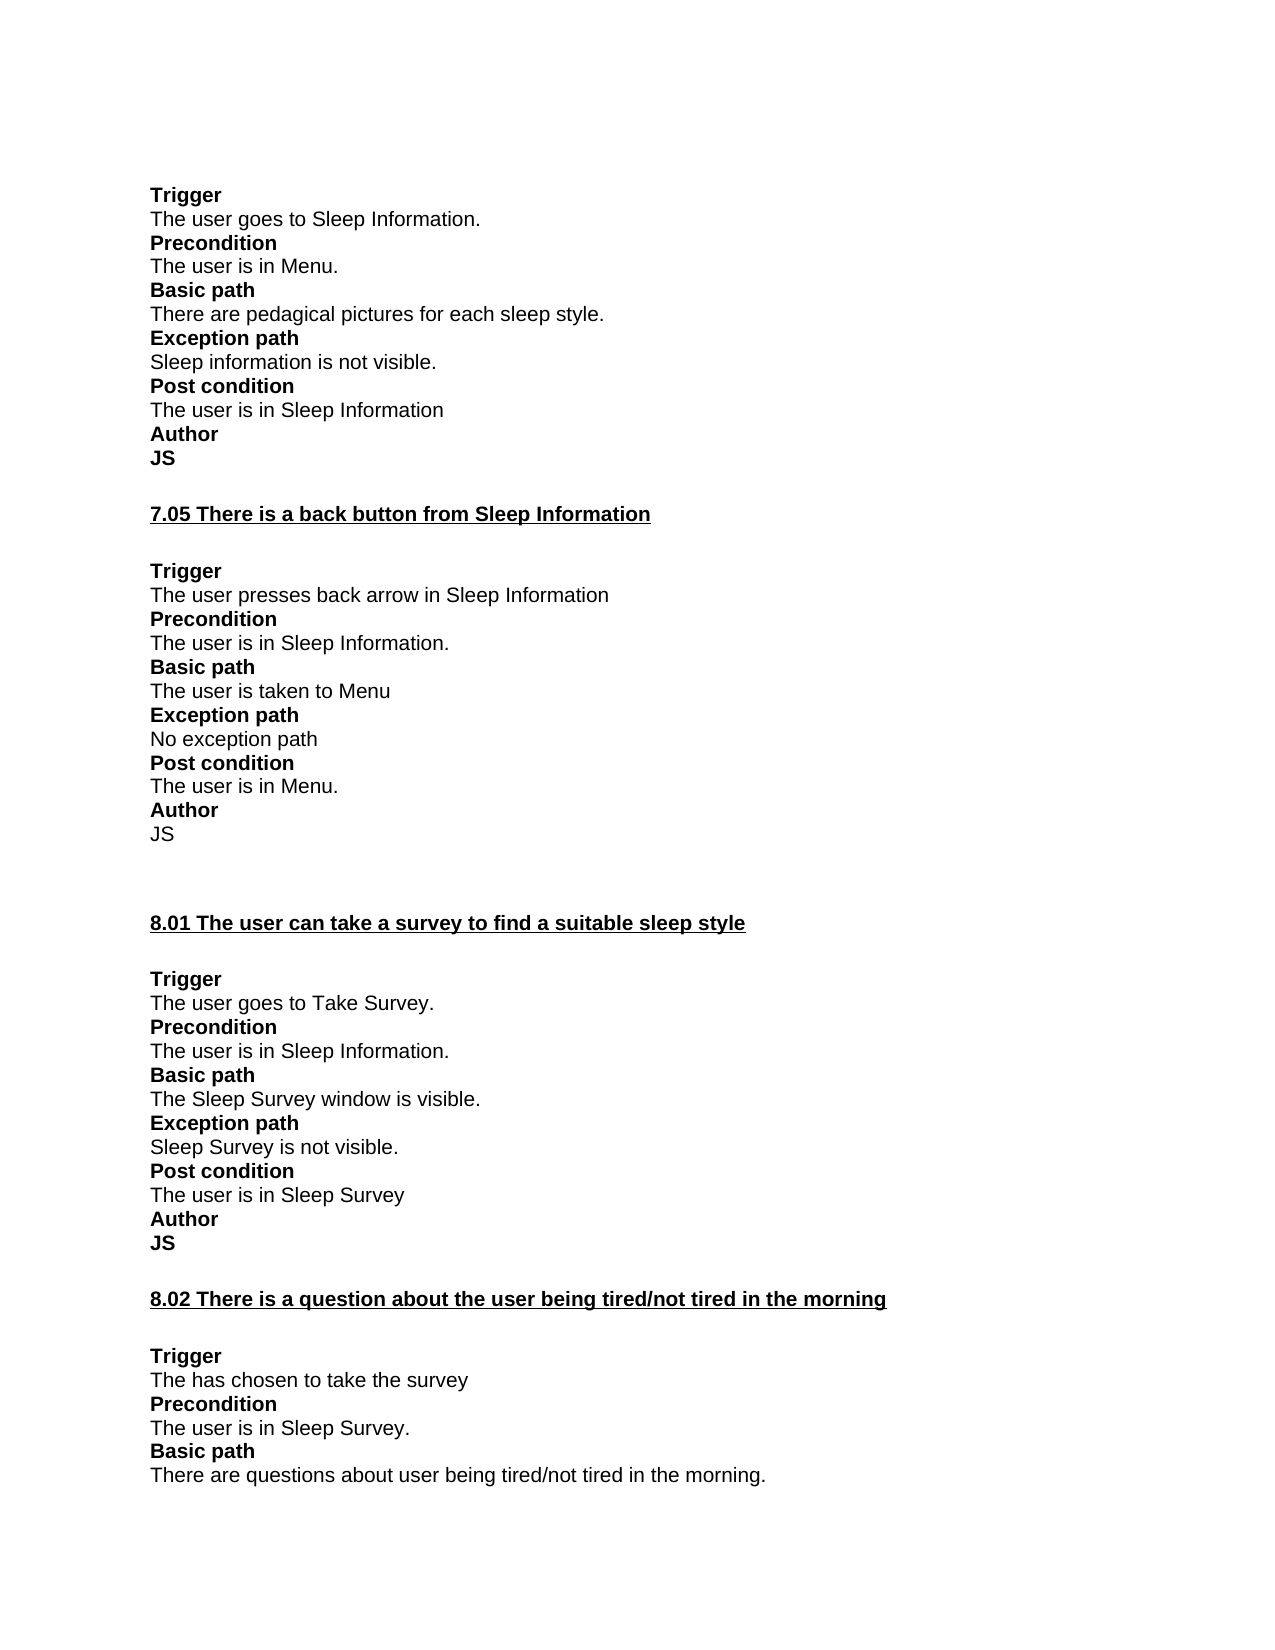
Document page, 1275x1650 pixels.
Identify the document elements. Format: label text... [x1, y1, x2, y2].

text Trigger The user goes to Sleep Information. Precondition The user is in Menu. Basic path There are pedagical pictures for each sleep style. Exception path Sleep information is not visible. Post condition The user is in Sleep Information Author JS 7.05 There is a back button from Sleep Information Trigger The user presses back arrow in Sleep Information Precondition The user is in Sleep Information. Basic path The user is taken to Menu Exception path No exception path Post condition The user is in Menu. Author JS 8.01 The user can take a survey to find a suitable sleep style Trigger The user goes to Take Survey. Precondition The user is in Sleep Information. Basic path The Sleep Survey window is visible. Exception path Sleep Survey is not visible. Post condition The user is in Sleep Survey Author JS 8.02 There is a question about the user being tired/not tired in the morning Trigger The has chosen to take the survey Precondition The user is in Sleep Survey. Basic path There are questions about user being tired/not tired in the morning. [150, 150, 1125, 1487]
